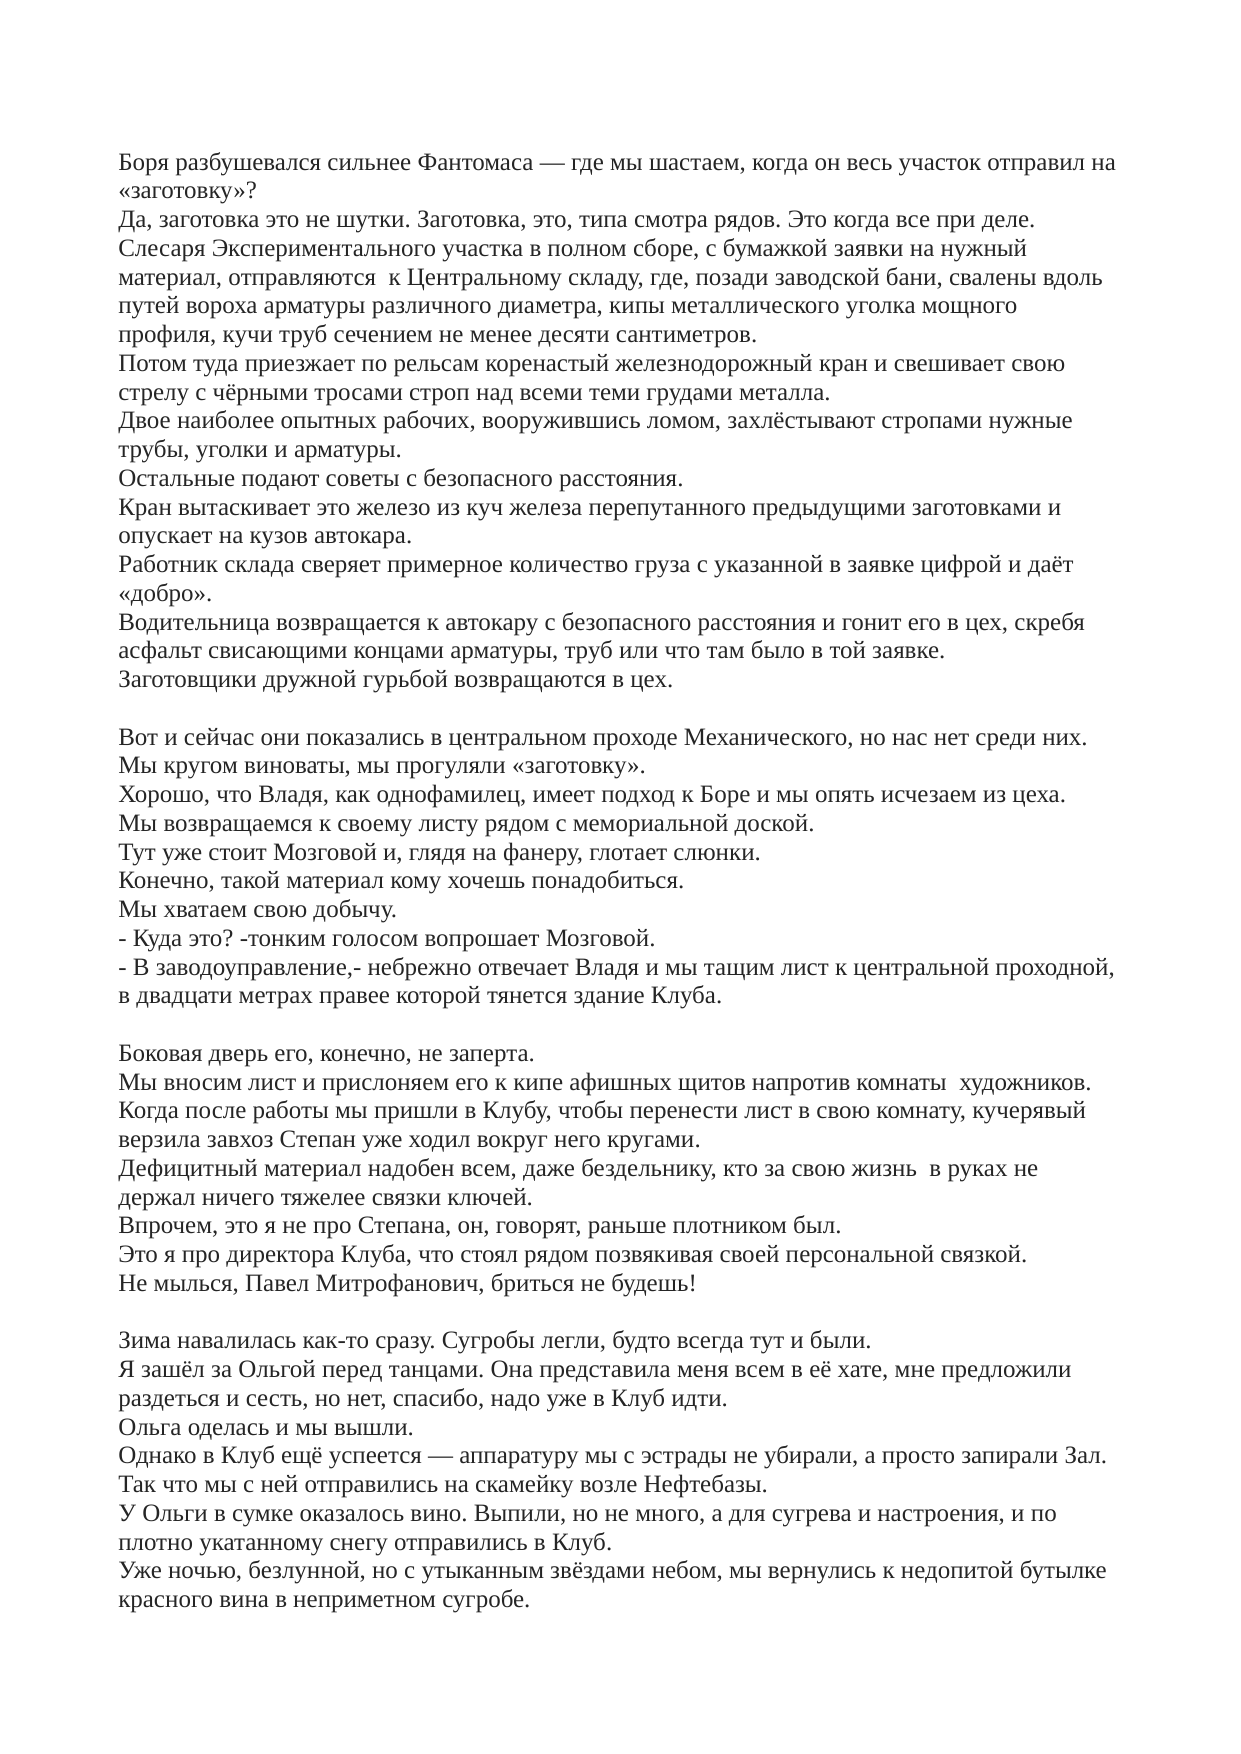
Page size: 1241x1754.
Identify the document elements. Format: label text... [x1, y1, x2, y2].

text Двое наиболее опытных рабочих, вооружившись ломом, захлёстывают стропами нужные трубы, уголки и арматуры. [118, 406, 1122, 463]
text Дефицитный материал надобен всем, даже бездельнику, кто за свою жизнь в руках не держал ничего тяжелее связки ключей. [118, 1153, 1122, 1211]
text Уже ночью, безлунной, но с утыканным звёздами небом, мы вернулись к недопитой бутылке красного вина в неприметном сугробе. [118, 1556, 1122, 1613]
text Впрочем, это я не про Степана, он, говорят, раньше плотником был. [118, 1211, 1122, 1239]
text Вот и сейчас они показались в центральном проходе Механического, но нас нет среди них. Мы кругом виноваты, мы прогуляли «заготовку». [118, 722, 1122, 779]
text - В заводоуправление,- небрежно отвечает Владя и мы тащим лист к центральной проходной, в двадцати метрах правее которой тянется здание Клуба. [118, 952, 1122, 1009]
text Мы возвращаемся к своему листу рядом с мемориальной доской. [118, 808, 1122, 837]
text Однако в Клуб ещё успеется — аппаратуру мы с эстрады не убирали, а просто запирали Зал. [118, 1441, 1122, 1469]
text Это я про директора Клуба, что стоял рядом позвякивая своей персональной связкой. [118, 1239, 1122, 1268]
text У Ольги в сумке оказалось вино. Выпили, но не много, а для сугрева и настроения, и по плотно укатанному снегу отправились в Клуб. [118, 1498, 1122, 1556]
text Зима навалилась как-то сразу. Сугробы легли, будто всегда тут и были. [118, 1326, 1122, 1354]
text Когда после работы мы пришли в Клубу, чтобы перенести лист в свою комнату, кучерявый верзила завхоз Степан уже ходил вокруг него кругами. [118, 1096, 1122, 1153]
text Слесаря Экспериментального участка в полном сборе, с бумажкой заявки на нужный материал, отправляются к Центральному складу, где, позади заводской бани, свалены вдоль путей вороха арматуры различного диаметра, кипы металлического уголка мощного профиля, кучи труб сечением не менее десяти сантиметров. [118, 233, 1122, 348]
text Мы хватаем свою добычу. [118, 894, 1122, 923]
text Кран вытаскивает это железо из куч железа перепутанного предыдущими заготовками и опускает на кузов автокара. [118, 492, 1122, 549]
text Потом туда приезжает по рельсам коренастый железнодорожный кран и свешивает свою стрелу с чёрными тросами строп над всеми теми грудами металла. [118, 348, 1122, 406]
text Остальные подают советы с безопасного расстояния. [118, 463, 1122, 492]
text Тут уже стоит Мозговой и, глядя на фанеру, глотает слюнки. [118, 837, 1122, 866]
text Конечно, такой материал кому хочешь понадобиться. [118, 866, 1122, 894]
text Работник склада сверяет примерное количество груза с указанной в заявке цифрой и даёт «добро». [118, 549, 1122, 607]
text - Куда это? -тонким голосом вопрошает Мозговой. [118, 923, 1122, 952]
text Заготовщики дружной гурьбой возвращаются в цех. [118, 664, 1122, 693]
text Да, заготовка это не шутки. Заготовка, это, типа смотра рядов. Это когда все при деле. [118, 204, 1122, 233]
text Боковая дверь его, конечно, не заперта. [118, 1038, 1122, 1067]
text Хорошо, что Владя, как однофамилец, имеет подход к Боре и мы опять исчезаем из цеха. [118, 779, 1122, 808]
text Не мылься, Павел Митрофанович, бриться не будешь! [118, 1268, 1122, 1297]
text Ольга оделась и мы вышли. [118, 1412, 1122, 1441]
text Я зашёл за Ольгой перед танцами. Она представила меня всем в её хате, мне предложили раздеться и сесть, но нет, спасибо, надо уже в Клуб идти. [118, 1354, 1122, 1412]
text Водительница возвращается к автокару с безопасного расстояния и гонит его в цех, скребя асфальт свисающими концами арматуры, труб или что там было в той заявке. [118, 607, 1122, 664]
text Боря разбушевался сильнее Фантомаса — где мы шастаем, когда он весь участок отправил на «заготовку»? [118, 147, 1122, 204]
text Так что мы с ней отправились на скамейку возле Нефтебазы. [118, 1469, 1122, 1498]
text Мы вносим лист и прислоняем его к кипе афишных щитов напротив комнаты художников. [118, 1067, 1122, 1096]
